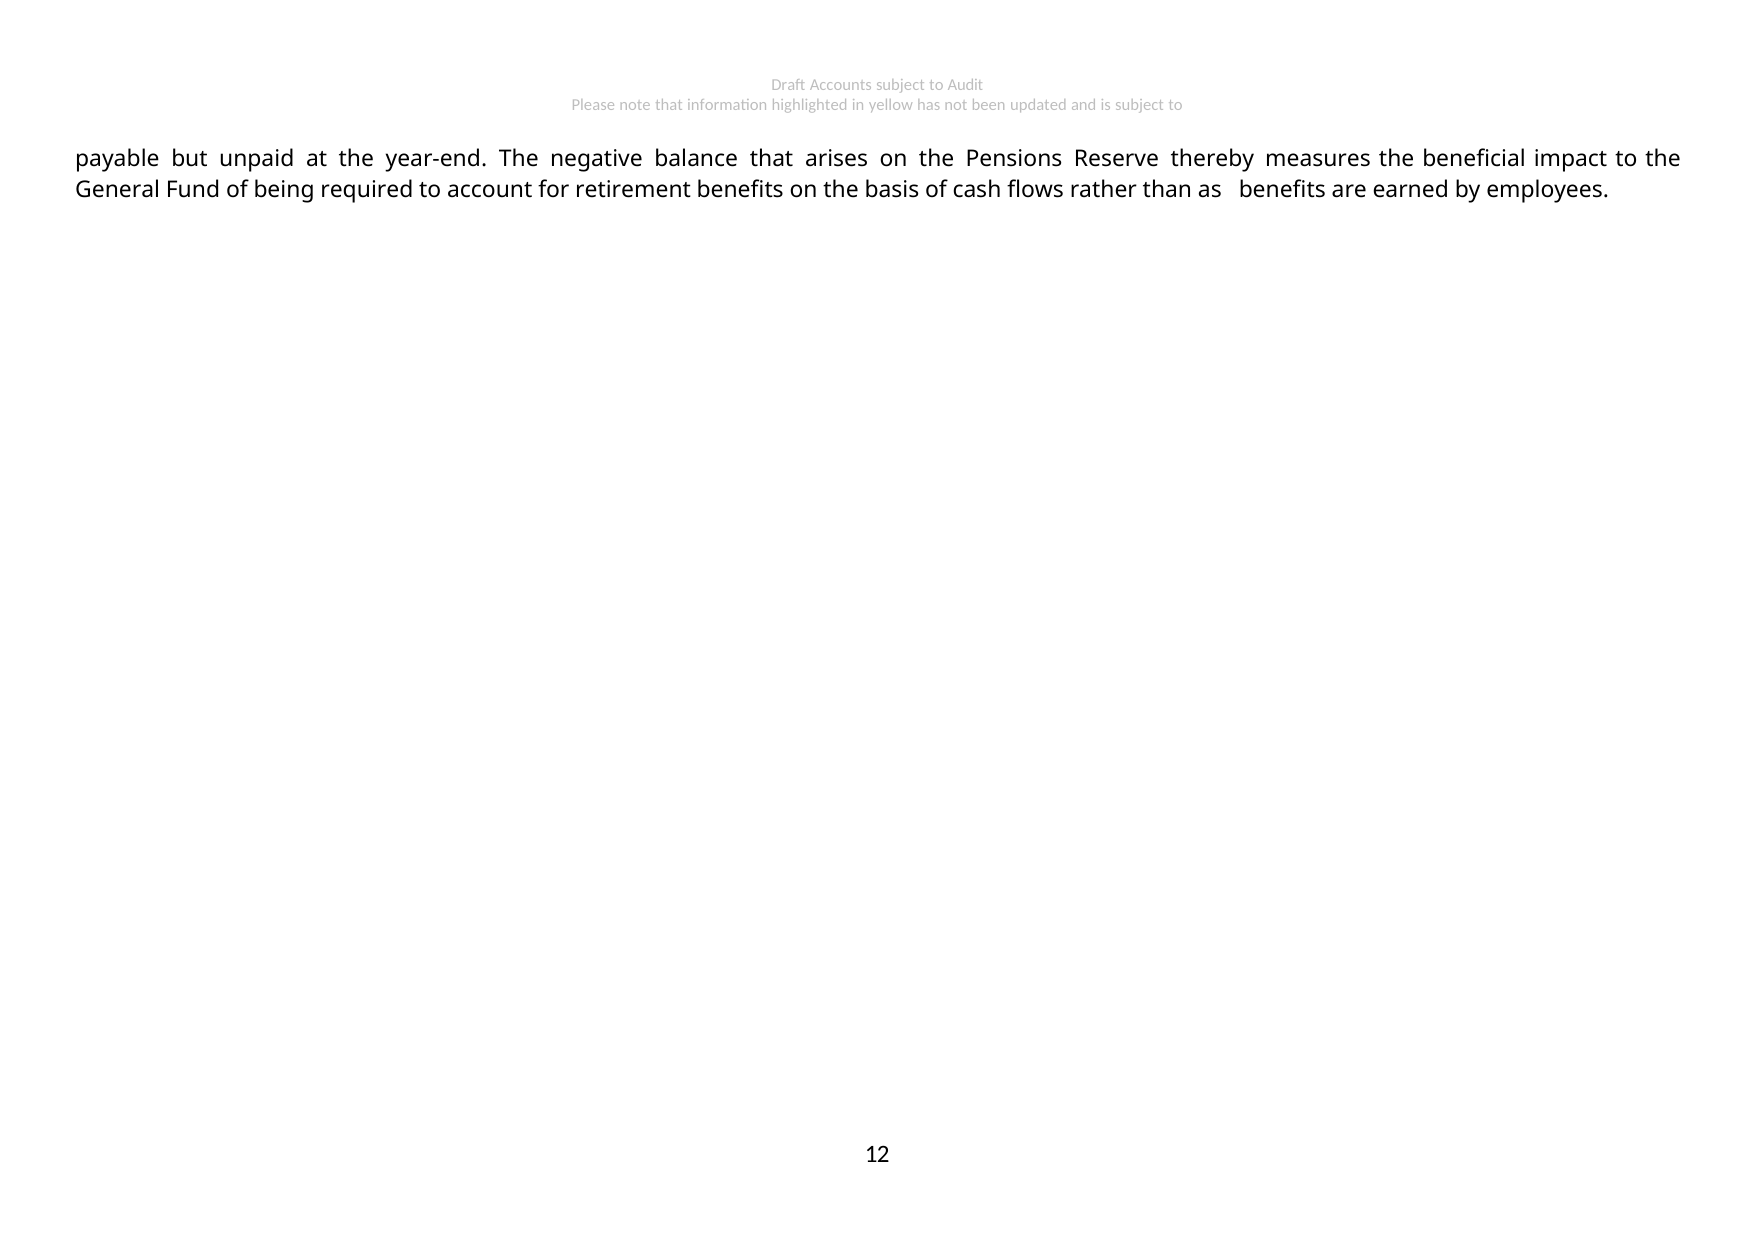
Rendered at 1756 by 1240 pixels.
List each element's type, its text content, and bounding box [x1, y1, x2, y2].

text payable but unpaid at the year-end. The negative balance that arises on the Pensions Reserve thereby measures the beneficial impact to the General Fund of being required to account for retirement benefits on the basis of cash flows rather than as benefits are earned by employees. [75, 142, 1681, 204]
